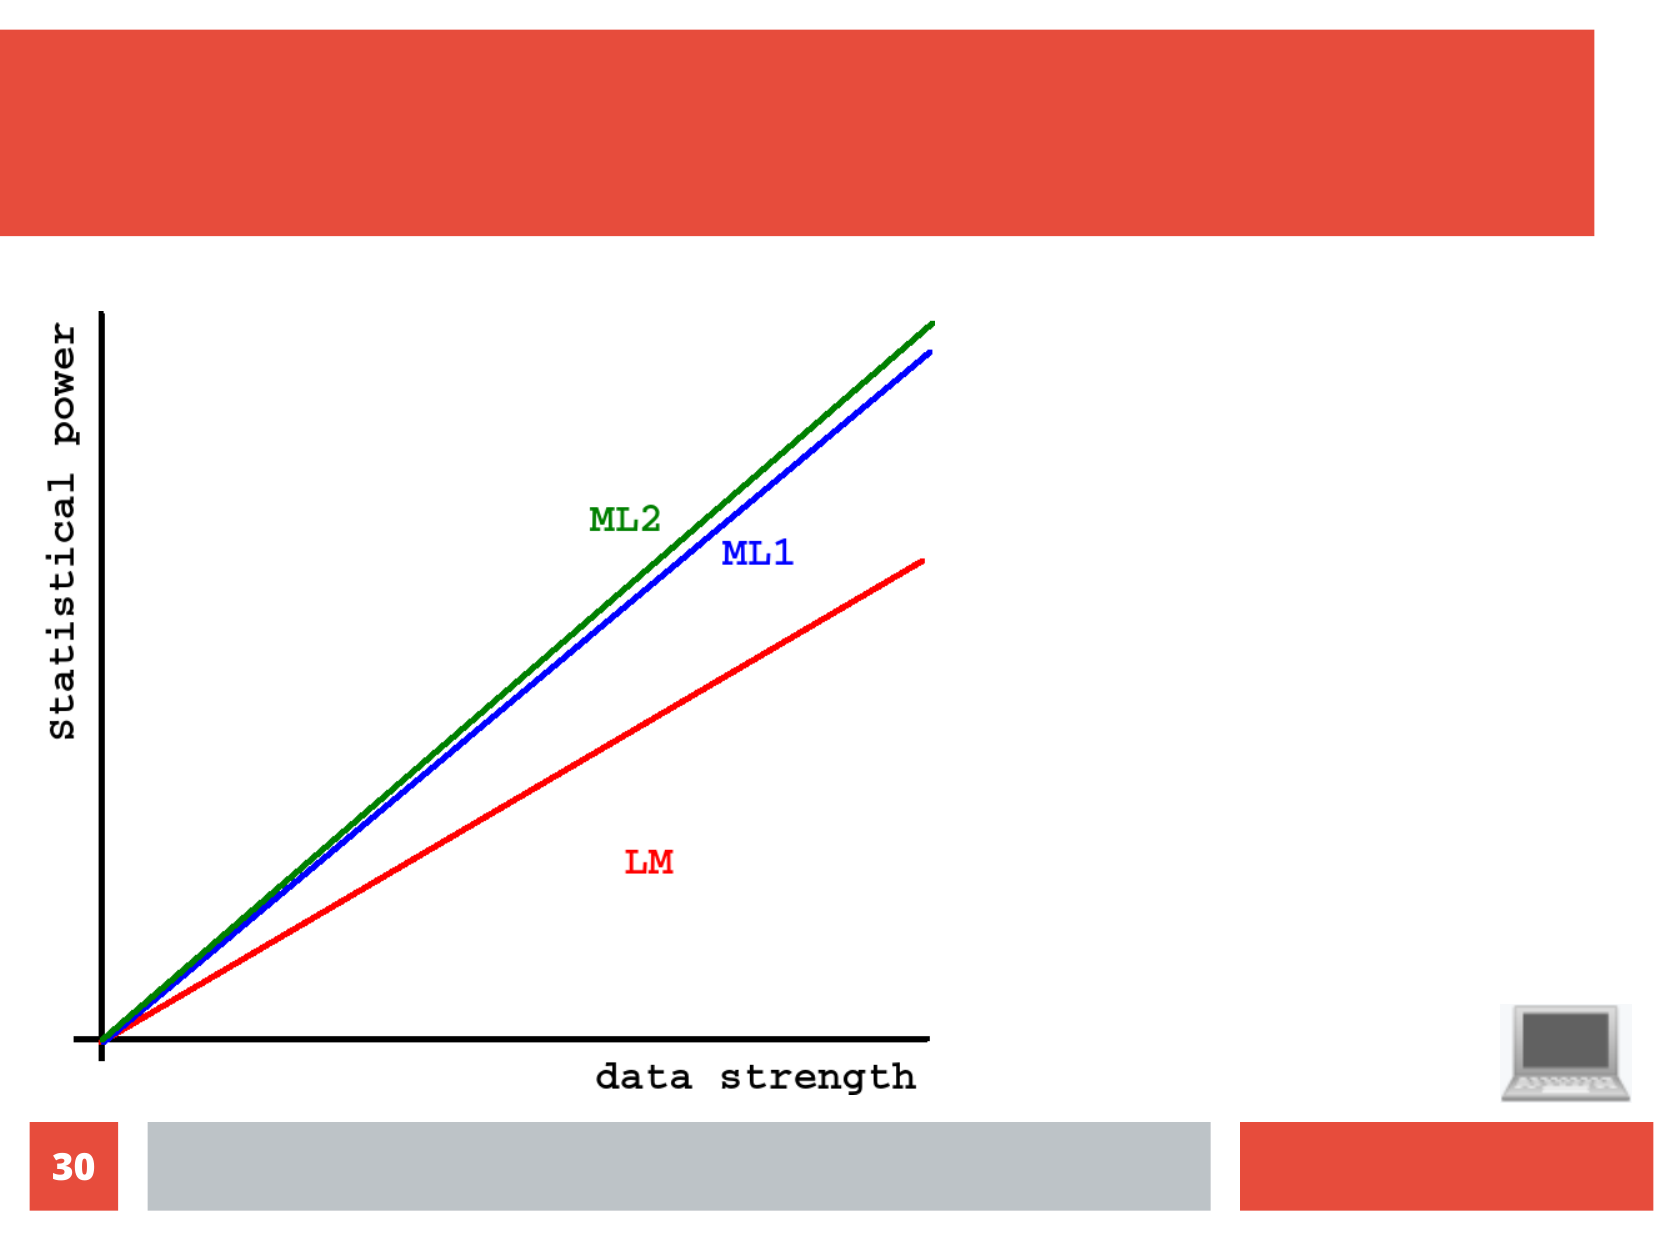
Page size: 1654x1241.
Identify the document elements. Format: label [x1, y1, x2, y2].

picture [1500, 1004, 1632, 1103]
picture [45, 311, 935, 1096]
